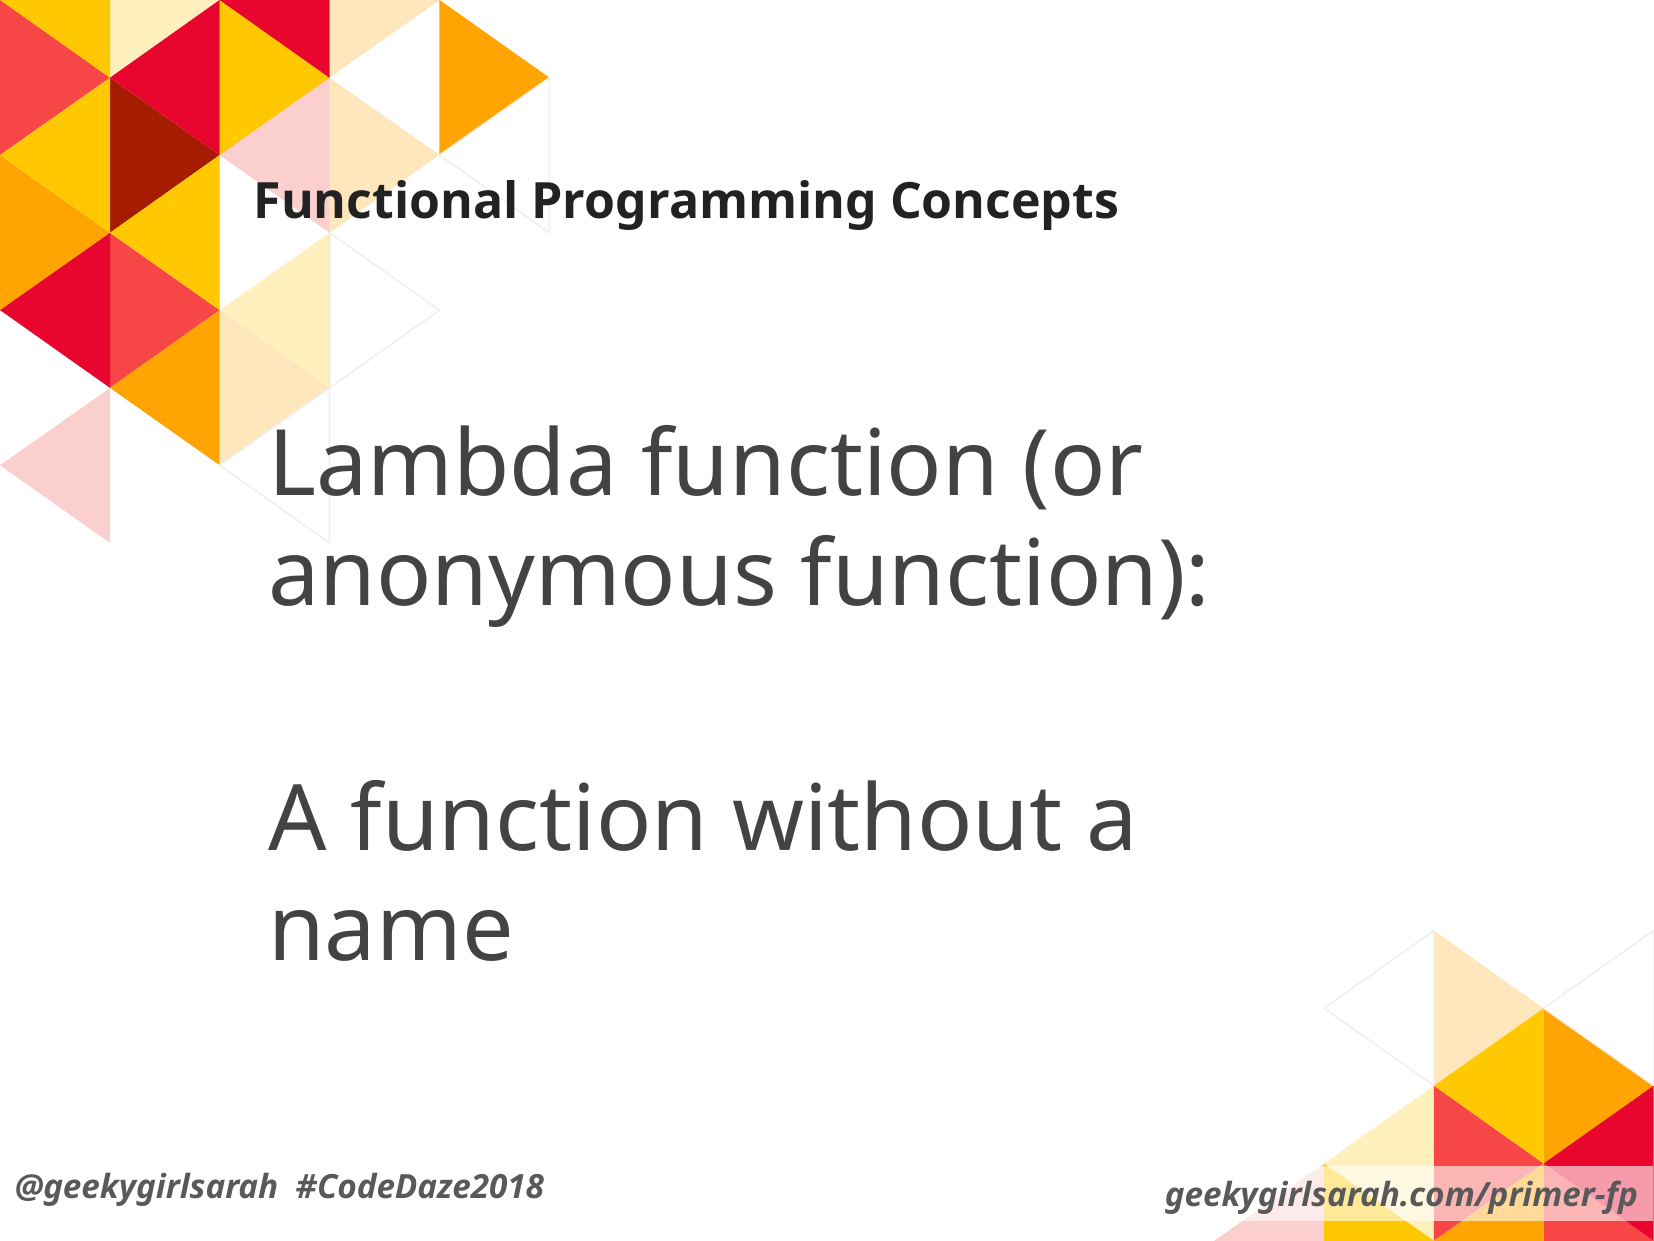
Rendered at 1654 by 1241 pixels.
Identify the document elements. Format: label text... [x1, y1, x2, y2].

title Functional Programming Concepts [238, 82, 1407, 244]
list Lambda function (or anonymous function): A function without a name [238, 388, 1407, 1089]
